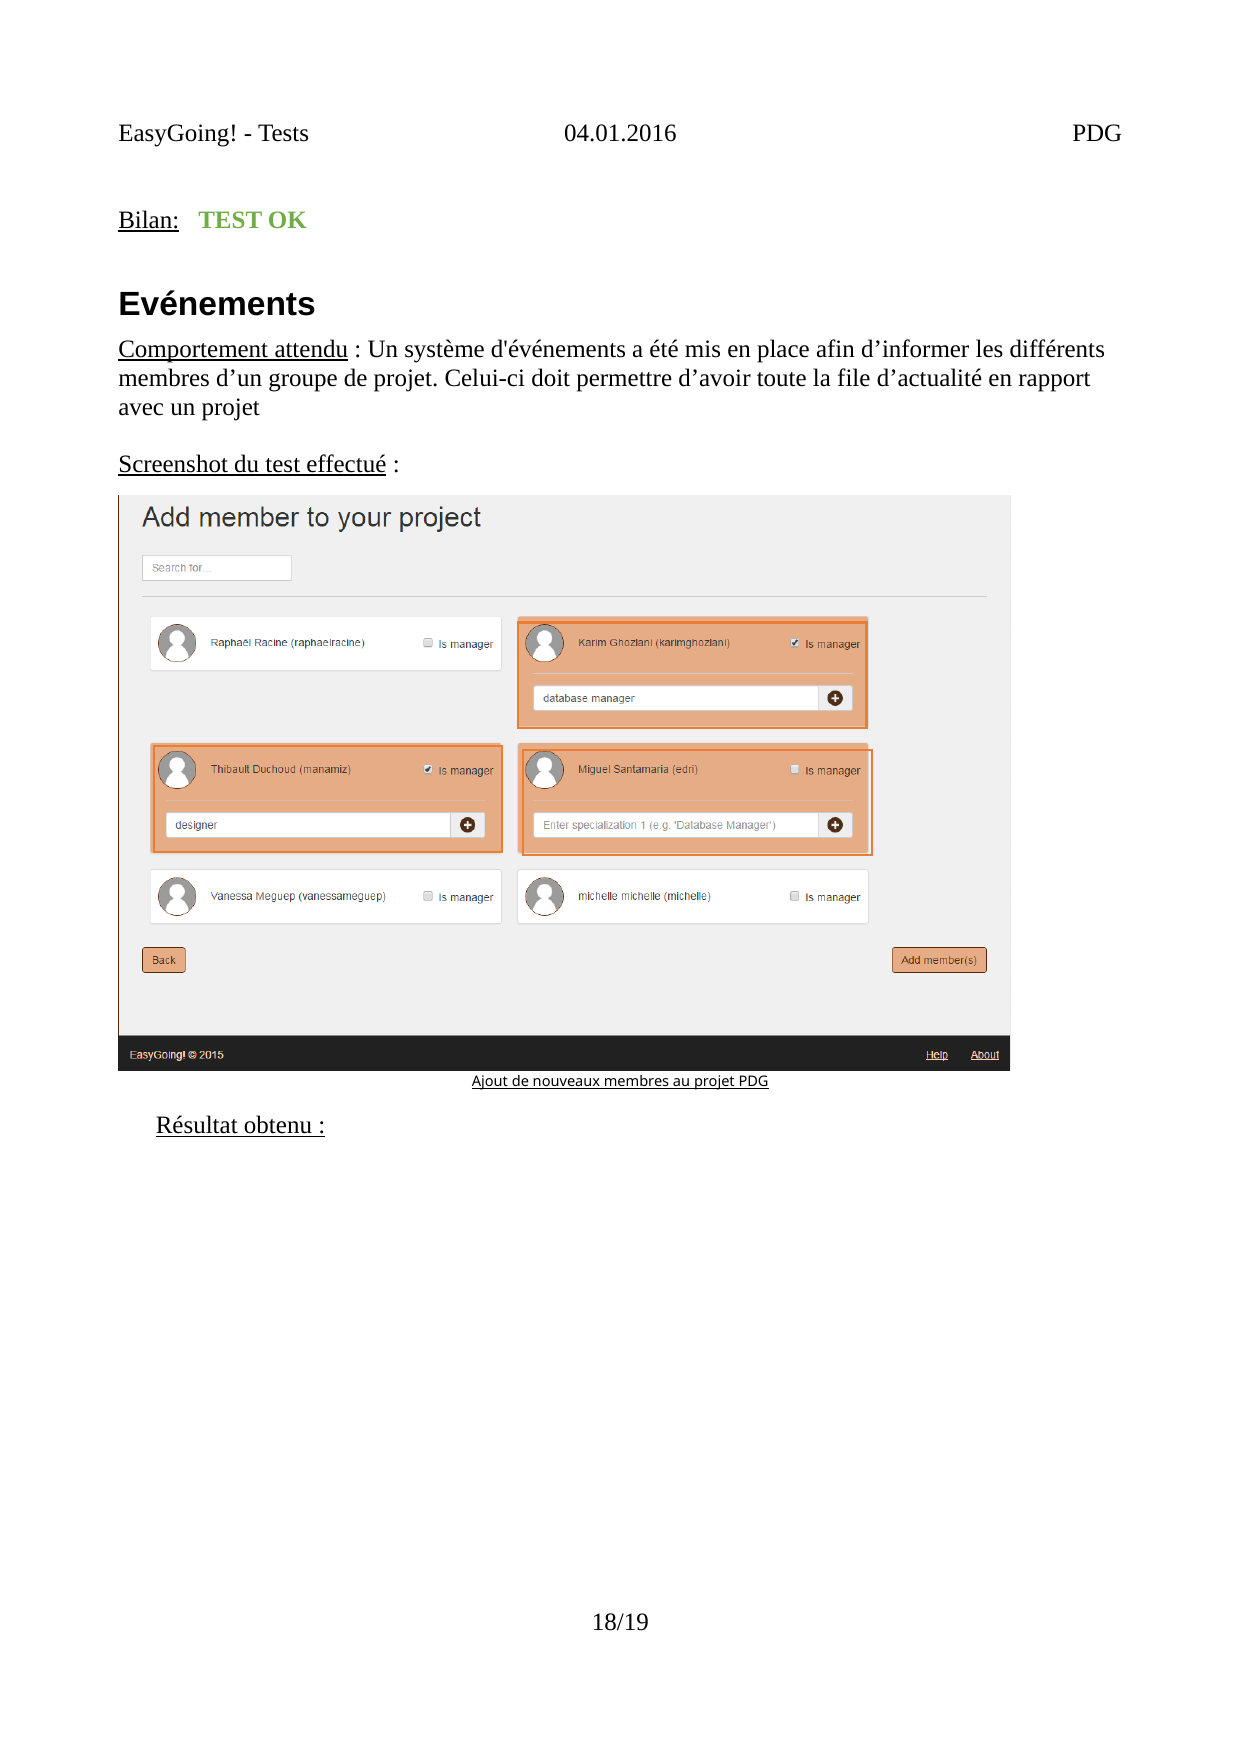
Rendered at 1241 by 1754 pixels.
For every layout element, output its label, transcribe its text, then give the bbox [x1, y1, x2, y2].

text Bilan: TEST OK [118, 205, 1122, 234]
list Résultat obtenu : [156, 1111, 1122, 1139]
text Ajout de nouveaux membres au projet PDG [118, 1071, 1122, 1091]
subtitle Evénements [118, 283, 1122, 322]
text Comportement attendu : Un système d'événements a été mis en place afin d’informer les différents membres d’un groupe de projet. Celui-ci doit permettre d’avoir toute la file d’actualité en rapport avec un projet [118, 334, 1122, 421]
picture [118, 495, 1011, 1071]
list Screenshot du test effectué : [118, 449, 1122, 478]
